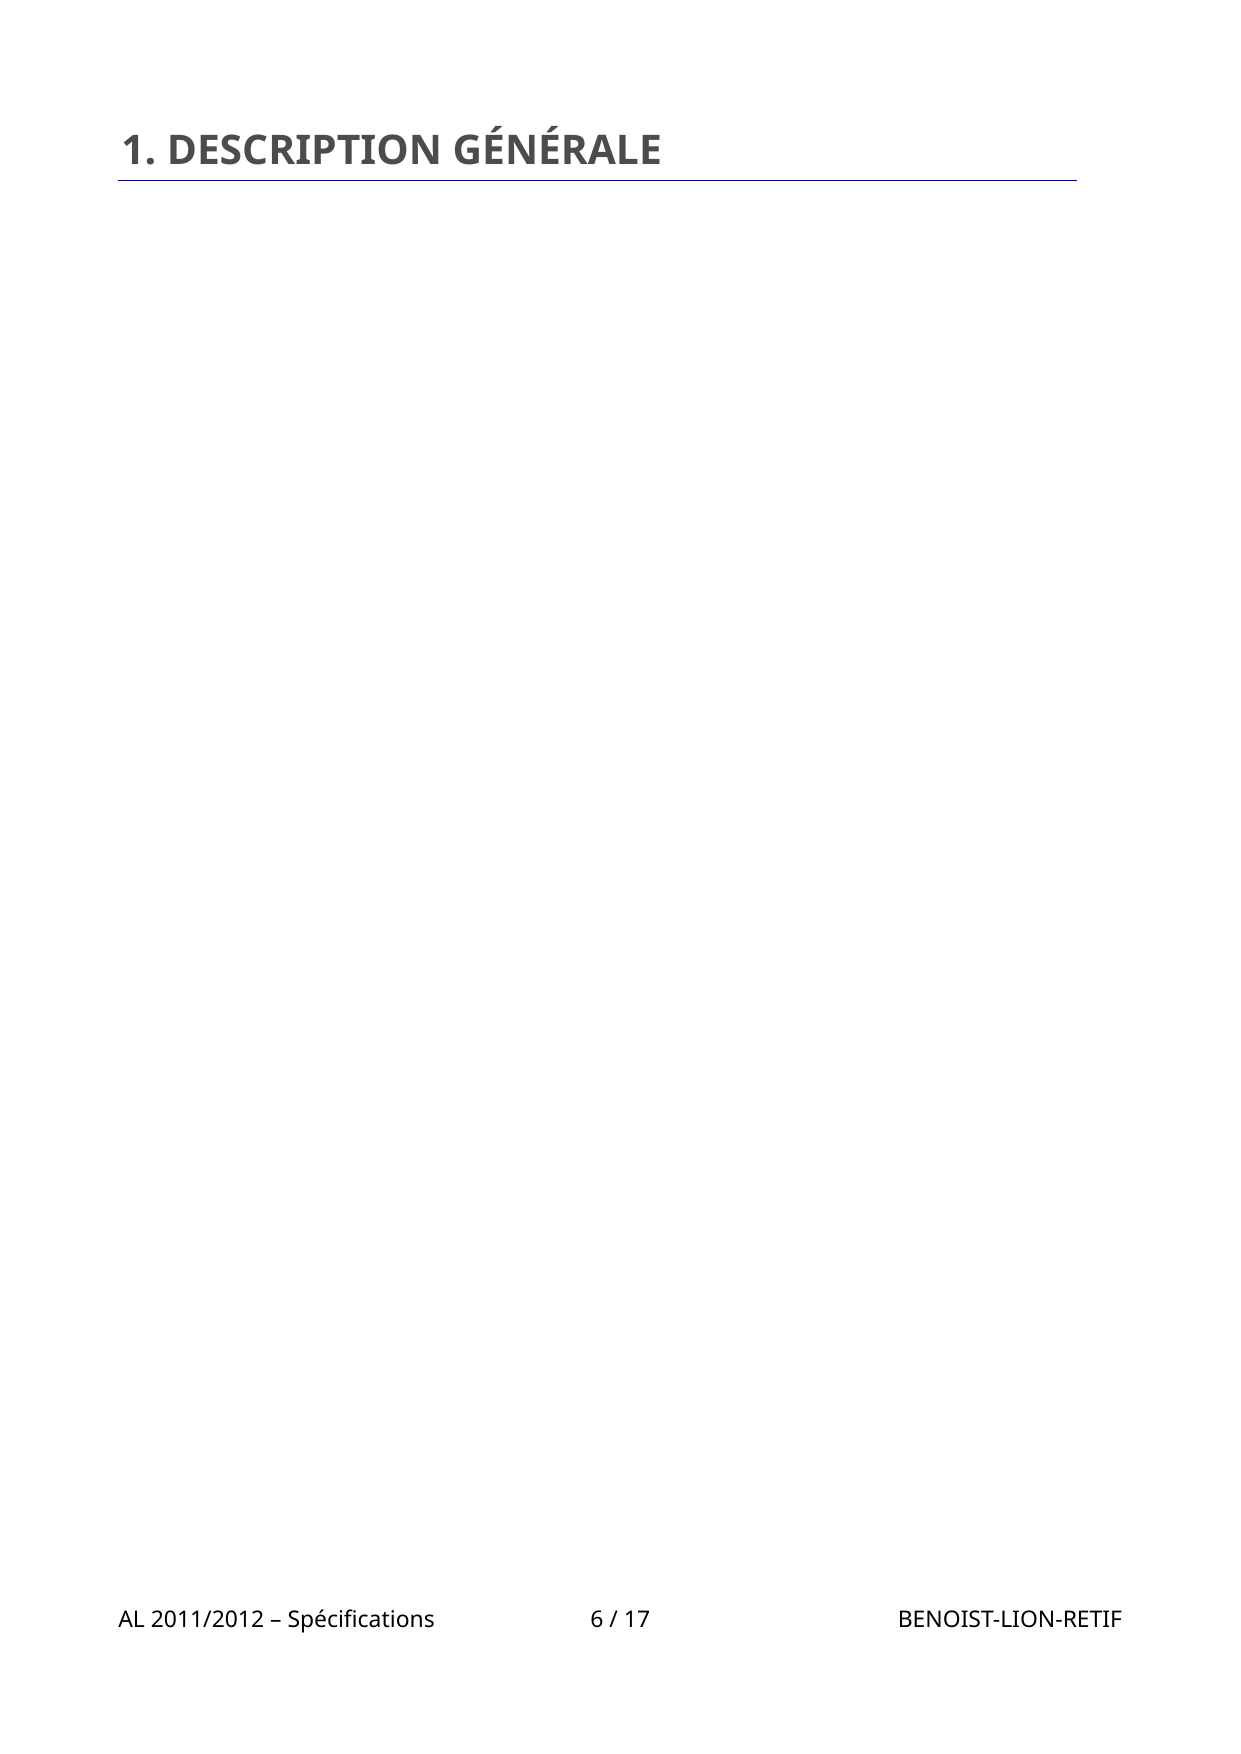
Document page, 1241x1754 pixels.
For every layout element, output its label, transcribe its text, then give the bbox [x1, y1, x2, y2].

subtitle 1. Description générale [118, 118, 1077, 180]
